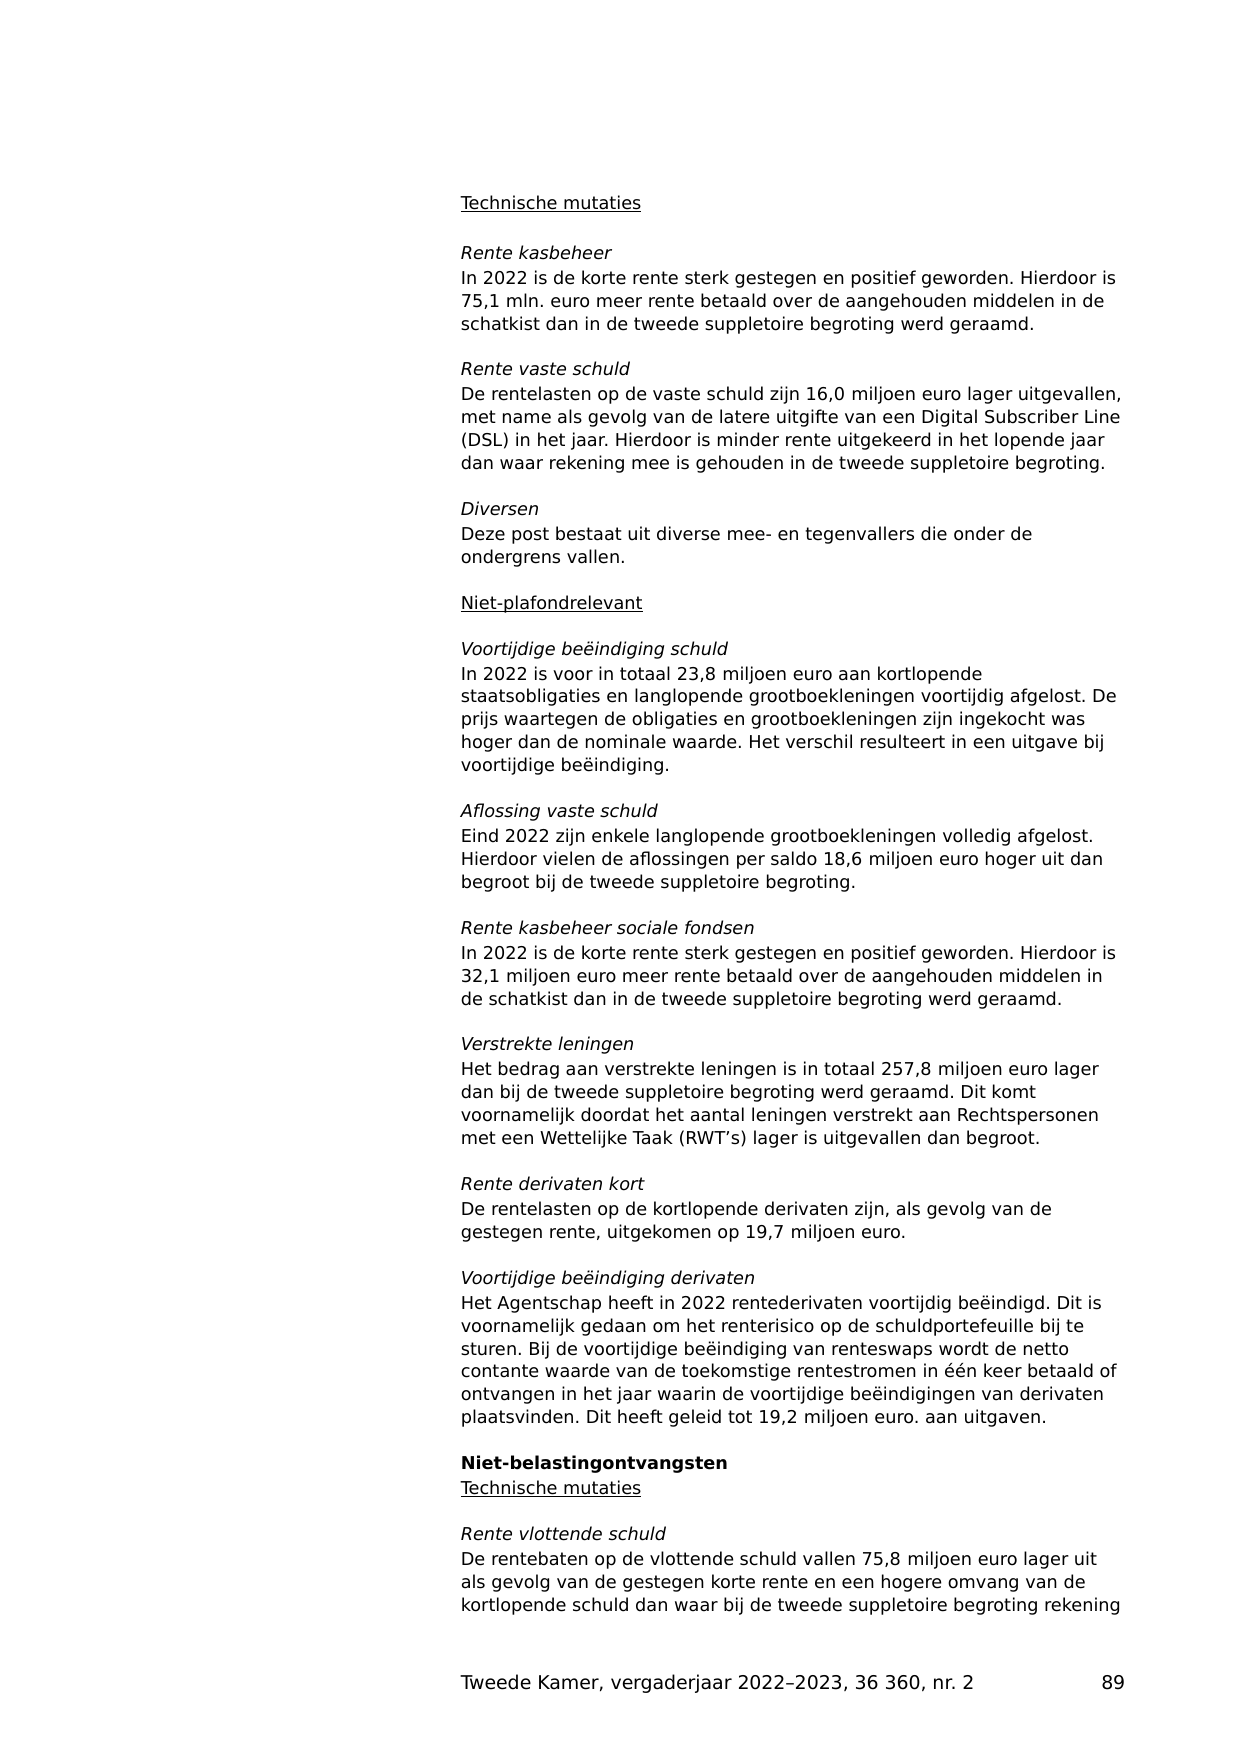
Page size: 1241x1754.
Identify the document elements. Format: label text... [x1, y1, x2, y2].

text Het bedrag aan verstrekte leningen is in totaal 257,8 miljoen euro lager dan bij de tweede suppletoire begroting werd geraamd. Dit komt voornamelijk doordat het aantal leningen verstrekt aan Rechtspersonen met een Wettelijke Taak (RWT’s) lager is uitgevallen dan begroot. [461, 1057, 1125, 1149]
text Het Agentschap heeft in 2022 rentederivaten voortijdig beëindigd. Dit is voornamelijk gedaan om het renterisico op de schuldportefeuille bij te sturen. Bij de voortijdige beëindiging van renteswaps wordt de netto contante waarde van de toekomstige rentestromen in één keer betaald of ontvangen in het jaar waarin de voortijdige beëindigingen van derivaten plaatsvinden. Dit heeft geleid tot 19,2 miljoen euro. aan uitgaven. [461, 1291, 1125, 1428]
text Diversen [461, 497, 1125, 520]
text In 2022 is de korte rente sterk gestegen en positief geworden. Hierdoor is 75,1 mln. euro meer rente betaald over de aangehouden middelen in de schatkist dan in de tweede suppletoire begroting werd geraamd. [461, 266, 1125, 334]
text Rente vaste schuld [461, 357, 1125, 380]
text De rentelasten op de kortlopende derivaten zijn, als gevolg van de gestegen rente, uitgekomen op 19,7 miljoen euro. [461, 1197, 1125, 1243]
text Rente vlottende schuld [461, 1522, 1125, 1545]
text Eind 2022 zijn enkele langlopende grootboekleningen volledig afgelost. Hierdoor vielen de aflossingen per saldo 18,6 miljoen euro hoger uit dan begroot bij de tweede suppletoire begroting. [461, 824, 1125, 893]
text Rente kasbeheer [461, 241, 1125, 264]
text Aflossing vaste schuld [461, 799, 1125, 822]
text Verstrekte leningen [461, 1032, 1125, 1055]
text Niet-plafondrelevant [461, 591, 1125, 614]
text De rentebaten op de vlottende schuld vallen 75,8 miljoen euro lager uit als gevolg van de gestegen korte rente en een hogere omvang van de kortlopende schuld dan waar bij de tweede suppletoire begroting rekening [461, 1547, 1125, 1616]
text In 2022 is de korte rente sterk gestegen en positief geworden. Hierdoor is 32,1 miljoen euro meer rente betaald over de aangehouden middelen in de schatkist dan in de tweede suppletoire begroting werd geraamd. [461, 941, 1125, 1009]
text In 2022 is voor in totaal 23,8 miljoen euro aan kortlopende staatsobligaties en langlopende grootboekleningen voortijdig afgelost. De prijs waartegen de obligaties en grootboekleningen zijn ingekocht was hoger dan de nominale waarde. Het verschil resulteert in een uitgave bij voortijdige beëindiging. [461, 662, 1125, 776]
text Rente derivaten kort [461, 1172, 1125, 1195]
text Technische mutaties [461, 1476, 1125, 1499]
text Voortijdige beëindiging schuld [461, 637, 1125, 659]
text De rentelasten op de vaste schuld zijn 16,0 miljoen euro lager uitgevallen, met name als gevolg van de latere uitgifte van een Digital Subscriber Line (DSL) in het jaar. Hierdoor is minder rente uitgekeerd in het lopende jaar dan waar rekening mee is gehouden in de tweede suppletoire begroting. [461, 382, 1125, 474]
text Niet-belastingontvangsten [461, 1451, 1125, 1474]
text Rente kasbeheer sociale fondsen [461, 916, 1125, 939]
text Voortijdige beëindiging derivaten [461, 1266, 1125, 1289]
text Technische mutaties [461, 191, 1125, 214]
text Deze post bestaat uit diverse mee- en tegenvallers die onder de ondergrens vallen. [461, 522, 1125, 568]
